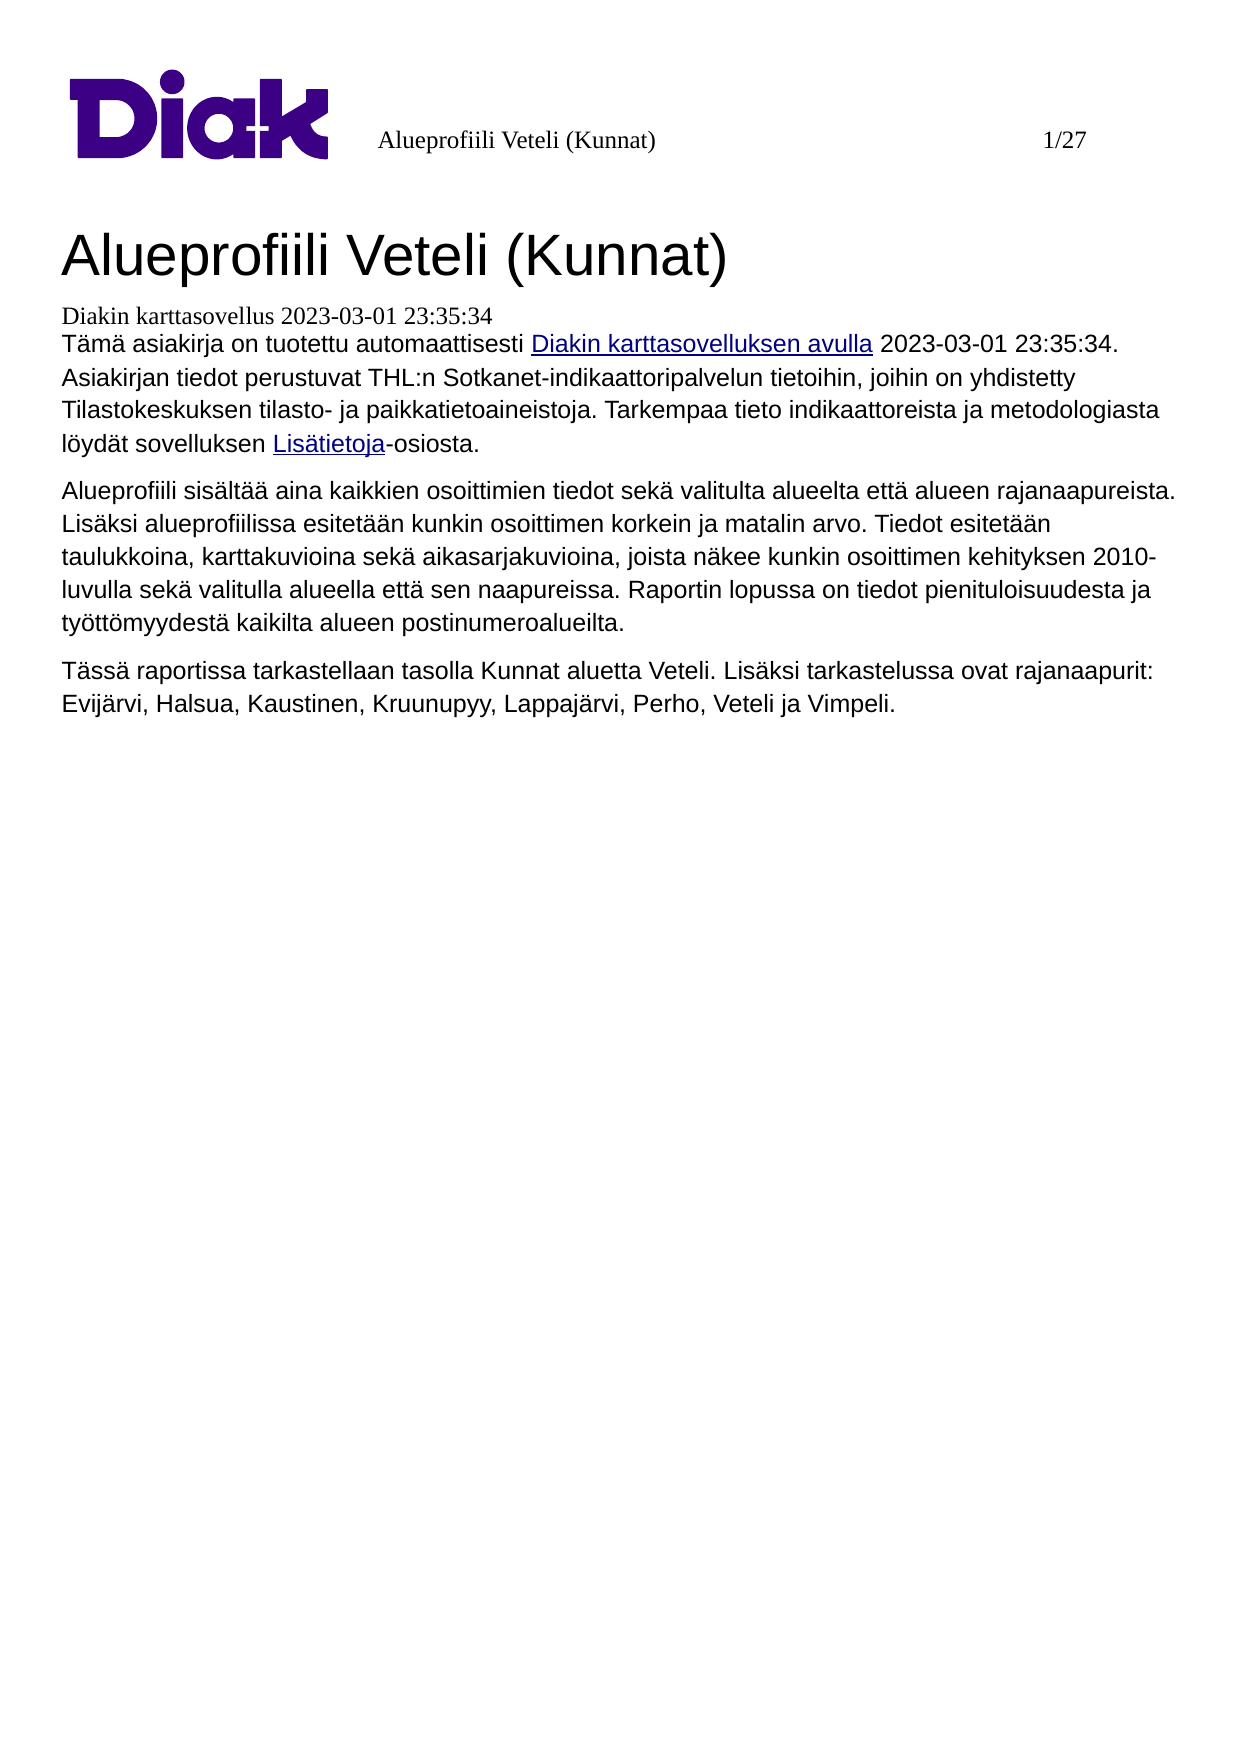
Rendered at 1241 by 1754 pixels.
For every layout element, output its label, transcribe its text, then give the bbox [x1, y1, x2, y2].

text Tämä asiakirja on tuotettu automaattisesti Diakin karttasovelluksen avulla 2023-03-01 23:35:34. Asiakirjan tiedot perustuvat THL:n Sotkanet-indikaattoripalvelun tietoihin, joihin on yhdistetty Tilastokeskuksen tilasto- ja paikkatietoaineistoja. Tarkempaa tieto indikaattoreista ja metodologiasta löydät sovelluksen Lisätietoja-osiosta. [61, 329, 1179, 457]
text Diakin karttasovellus 2023-03-01 23:35:34 [61, 301, 1179, 329]
text Tässä raportissa tarkastellaan tasolla Kunnat aluetta Veteli. Lisäksi tarkastelussa ovat rajanaapurit: Evijärvi, Halsua, Kaustinen, Kruunupyy, Lappajärvi, Perho, Veteli ja Vimpeli. [61, 656, 1179, 718]
text Alueprofiili sisältää aina kaikkien osoittimien tiedot sekä valitulta alueelta että alueen rajanaapureista. Lisäksi alueprofiilissa esitetään kunkin osoittimen korkein ja matalin arvo. Tiedot esitetään taulukkoina, karttakuvioina sekä aikasarjakuvioina, joista näkee kunkin osoittimen kehityksen 2010-luvulla sekä valitulla alueella että sen naapureissa. Raportin lopussa on tiedot pienituloisuudesta ja työttömyydestä kaikilta alueen postinumeroalueilta. [61, 476, 1179, 637]
title Alueprofiili Veteli (Kunnat) [61, 221, 1179, 288]
